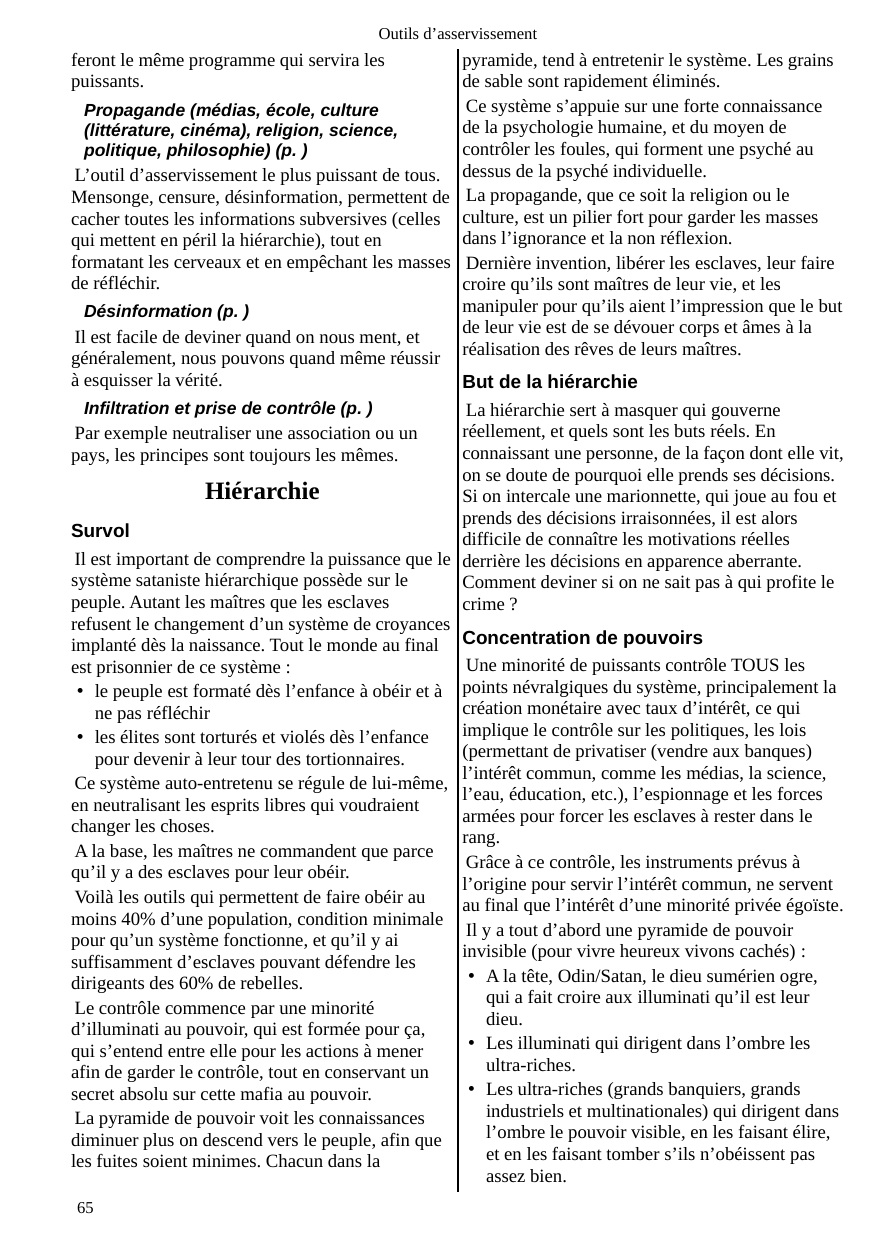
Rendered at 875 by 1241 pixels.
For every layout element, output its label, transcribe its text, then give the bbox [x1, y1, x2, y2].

subtitle But de la hiérarchie [462, 371, 844, 393]
text La propagande, que ce soit la religion ou le culture, est un pilier fort pour garder les masses dans l’ignorance et la non réflexion. [462, 184, 844, 249]
text Il est facile de deviner quand on nous ment, et généralement, nous pouvons quand même réussir à esquisser la vérité. [71, 326, 453, 390]
text Voilà les outils qui permettent de faire obéir au moins 40% d’une population, condition minimale pour qu’un système fonctionne, et qu’il y ai suffisamment d’esclaves pouvant défendre les dirigeants des 60% de rebelles. [71, 886, 453, 994]
list le peuple est formaté dès l’enfance à obéir et à ne pas réfléchir [77, 680, 453, 723]
text Ce système s’appuie sur une forte connaissance de la psychologie humaine, et du moyen de contrôler les foules, qui forment une psyché au dessus de la psyché individuelle. [462, 95, 844, 181]
text Il est important de comprendre la puissance que le système sataniste hiérarchique possède sur le peuple. Autant les maîtres que les esclaves refusent le changement d’un système de croyances implanté dès la naissance. Tout le monde au final est prisonnier de ce système : [71, 548, 453, 677]
subtitle Concentration de pouvoirs [462, 626, 844, 648]
list les élites sont torturés et violés dès l’enfance pour devenir à leur tour des tortionnaires. [77, 726, 453, 769]
text La hiérarchie sert à masquer qui gouverne réellement, et quels sont les buts réels. En connaissant une personne, de la façon dont elle vit, on se doute de pourquoi elle prends ses décisions. Si on intercale une marionnette, qui joue au fou et prends des décisions irraisonnées, il est alors difficile de connaître les motivations réelles derrière les décisions en apparence aberrante. Comment deviner si on ne sait pas à qui profite le crime ? [462, 399, 844, 614]
subtitle Survol [71, 520, 453, 542]
text feront le même programme qui servira les puissants. [71, 49, 453, 92]
text La pyramide de pouvoir voit les connaissances diminuer plus on descend vers le peuple, afin que les fuites soient minimes. Chacun dans la [71, 1107, 453, 1172]
text Le contrôle commence par une minorité d’illuminati au pouvoir, qui est formée pour ça, qui s’entend entre elle pour les actions à mener afin de garder le contrôle, tout en conservant un secret absolu sur cette mafia au pouvoir. [71, 997, 453, 1104]
text Une minorité de puissants contrôle TOUS les points névralgiques du système, principalement la création monétaire avec taux d’intérêt, ce qui implique le contrôle sur les politiques, les lois (permettant de privatiser (vendre aux banques) l’intérêt commun, comme les médias, la science, l’eau, éducation, etc.), l’espionnage et les forces armées pour forcer les esclaves à rester dans le rang. [462, 654, 844, 848]
text Dernière invention, libérer les esclaves, leur faire croire qu’ils sont maîtres de leur vie, et les manipuler pour qu’ils aient l’impression que le but de leur vie est de se dévouer corps et âmes à la réalisation des rêves de leurs maîtres. [462, 252, 844, 359]
list A la tête, Odin/Satan, le dieu sumérien ogre, qui a fait croire aux illuminati qu’il est leur dieu. [468, 964, 844, 1029]
text A la base, les maîtres ne commandent que parce qu’il y a des esclaves pour leur obéir. [71, 840, 453, 883]
subtitle Désinformation (p. ) [84, 301, 453, 321]
text Par exemple neutraliser une association ou un pays, les principes sont toujours les mêmes. [71, 422, 453, 465]
text Il y a tout d’abord une pyramide de pouvoir invisible (pour vivre heureux vivons cachés) : [462, 918, 844, 962]
subtitle Infiltration et prise de contrôle (p. ) [84, 398, 453, 418]
list Les illuminati qui dirigent dans l’ombre les ultra-riches. [468, 1032, 844, 1075]
subtitle Propagande (médias, école, culture (littérature, cinéma), religion, science, politique, philosophie) (p. ) [84, 99, 453, 160]
subtitle Hiérarchie [71, 476, 453, 505]
text L’outil d’asservissement le plus puissant de tous. Mensonge, censure, désinformation, permettent de cacher toutes les informations subversives (celles qui mettent en péril la hiérarchie), tout en formatant les cerveaux et en empêchant les masses de réfléchir. [71, 164, 453, 294]
text pyramide, tend à entretenir le système. Les grains de sable sont rapidement éliminés. [462, 49, 844, 92]
list Les ultra-riches (grands banquiers, grands industriels et multinationales) qui dirigent dans l’ombre le pouvoir visible, en les faisant élire, et en les faisant tomber s’ils n’obéissent pas assez bien. [468, 1078, 844, 1186]
text Grâce à ce contrôle, les instruments prévus à l’origine pour servir l’intérêt commun, ne servent au final que l’intérêt d’une minorité privée égoïste. [462, 851, 844, 916]
text Ce système auto-entretenu se régule de lui-même, en neutralisant les esprits libres qui voudraient changer les choses. [71, 772, 453, 837]
